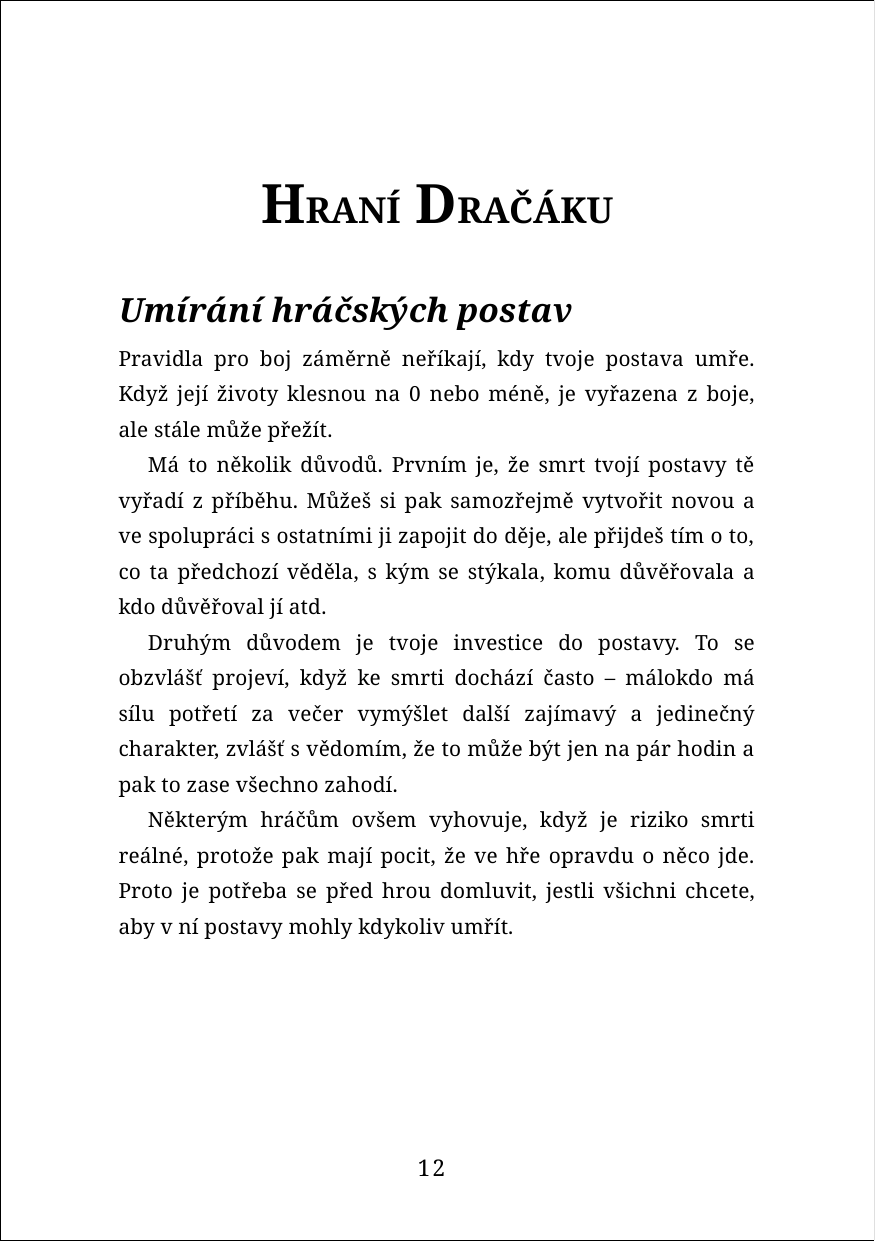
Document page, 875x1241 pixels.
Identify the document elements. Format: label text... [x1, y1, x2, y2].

text Pravidla pro boj záměrně neříkají, kdy tvoje postava umře. Když její životy klesnou na 0 nebo méně, je vyřazena z boje, ale stále může přežít. Má to několik důvodů. Prvním je, že smrt tvojí postavy tě vyřadí z příběhu. Můžeš si pak samozřejmě vytvořit novou a ve spolupráci s ostatními ji zapojit do děje, ale přijdeš tím o to, co ta předchozí věděla, s kým se stýkala, komu důvěřovala a kdo důvěřoval jí atd. Druhým důvodem je tvoje investice do postavy. To se obzvlášť projeví, když ke smrti dochází často – málokdo má sílu potřetí za večer vymýšlet další zajímavý a jedinečný charakter, zvlášť s vědomím, že to může být jen na pár hodin a pak to zase všechno zahodí. Některým hráčům ovšem vyhovuje, když je riziko smrti reálné, protože pak mají pocit, že ve hře opravdu o něco jde. Proto je potřeba se před hrou domluvit, jestli všichni chcete, aby v ní postavy mohly kdykoliv umřít. [118, 344, 756, 941]
subtitle Umírání hráčských postav [118, 287, 756, 332]
subtitle Hraní Dračáku [118, 166, 756, 239]
